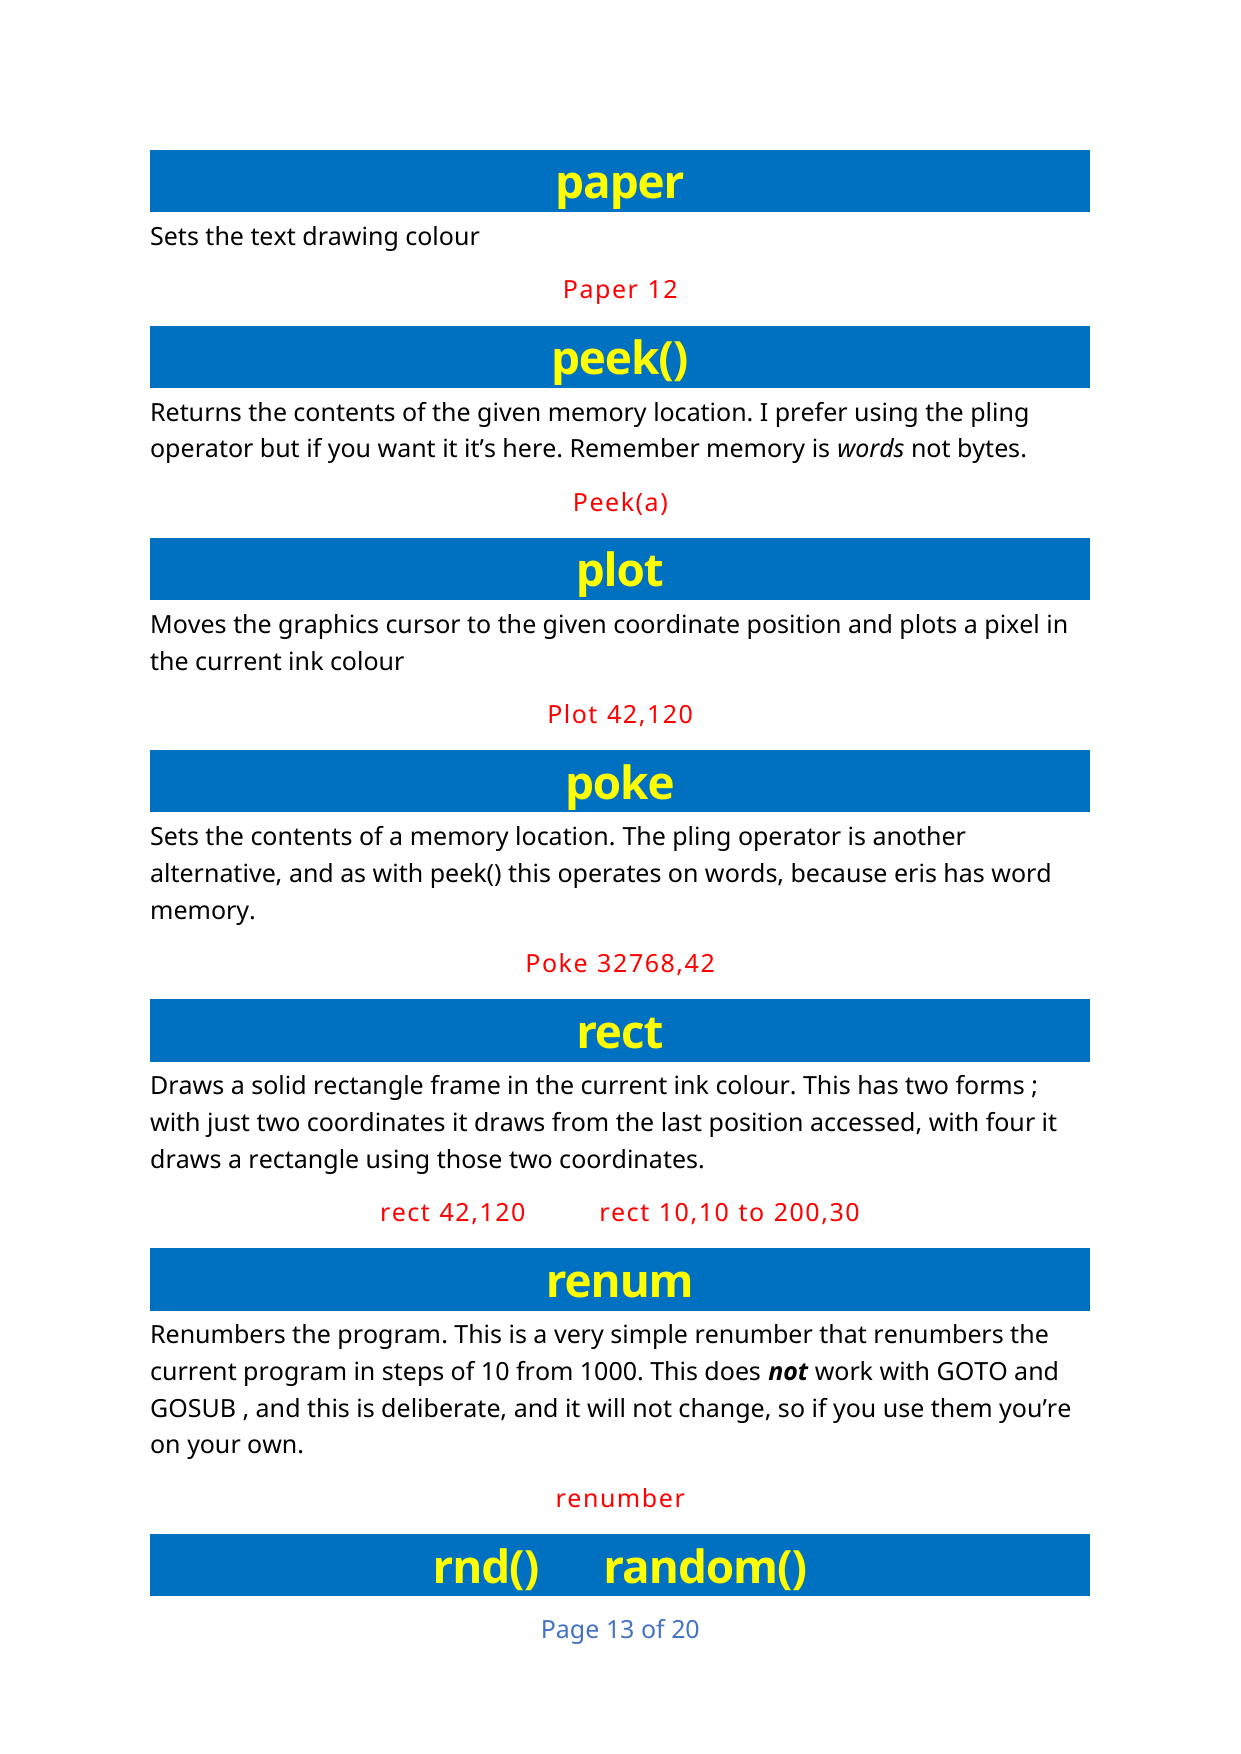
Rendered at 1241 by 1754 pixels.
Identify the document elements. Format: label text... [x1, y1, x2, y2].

subtitle Plot 42,120 [150, 697, 1090, 731]
text Returns the contents of the given memory location. I prefer using the pling operator but if you want it it’s here. Remember memory is words not bytes. [150, 394, 1090, 465]
subtitle Paper 12 [150, 272, 1090, 306]
title renum [150, 1248, 1090, 1311]
text Draws a solid rectangle frame in the current ink colour. This has two forms ; with just two coordinates it draws from the last position accessed, with four it draws a rectangle using those two coordinates. [150, 1068, 1090, 1175]
title paper [150, 150, 1090, 212]
title plot [150, 538, 1090, 600]
title rect [150, 999, 1090, 1062]
title peek() [150, 326, 1090, 388]
text Moves the graphics cursor to the given coordinate position and plots a pixel in the current ink colour [150, 606, 1090, 677]
subtitle renumber [150, 1481, 1090, 1515]
subtitle Poke 32768,42 [150, 946, 1090, 980]
title poke [150, 750, 1090, 812]
title rnd() random() [150, 1534, 1090, 1596]
subtitle rect 42,120 rect 10,10 to 200,30 [150, 1195, 1090, 1229]
text Renumbers the program. This is a very simple renumber that renumbers the current program in steps of 10 from 1000. This does not work with GOTO and GOSUB , and this is deliberate, and it will not change, so if you use them you’re on your own. [150, 1317, 1090, 1461]
text Sets the text drawing colour [150, 219, 1090, 253]
text Sets the contents of a memory location. The pling operator is another alternative, and as with peek() this operates on words, because eris has word memory. [150, 819, 1090, 926]
subtitle Peek(a) [150, 484, 1090, 518]
